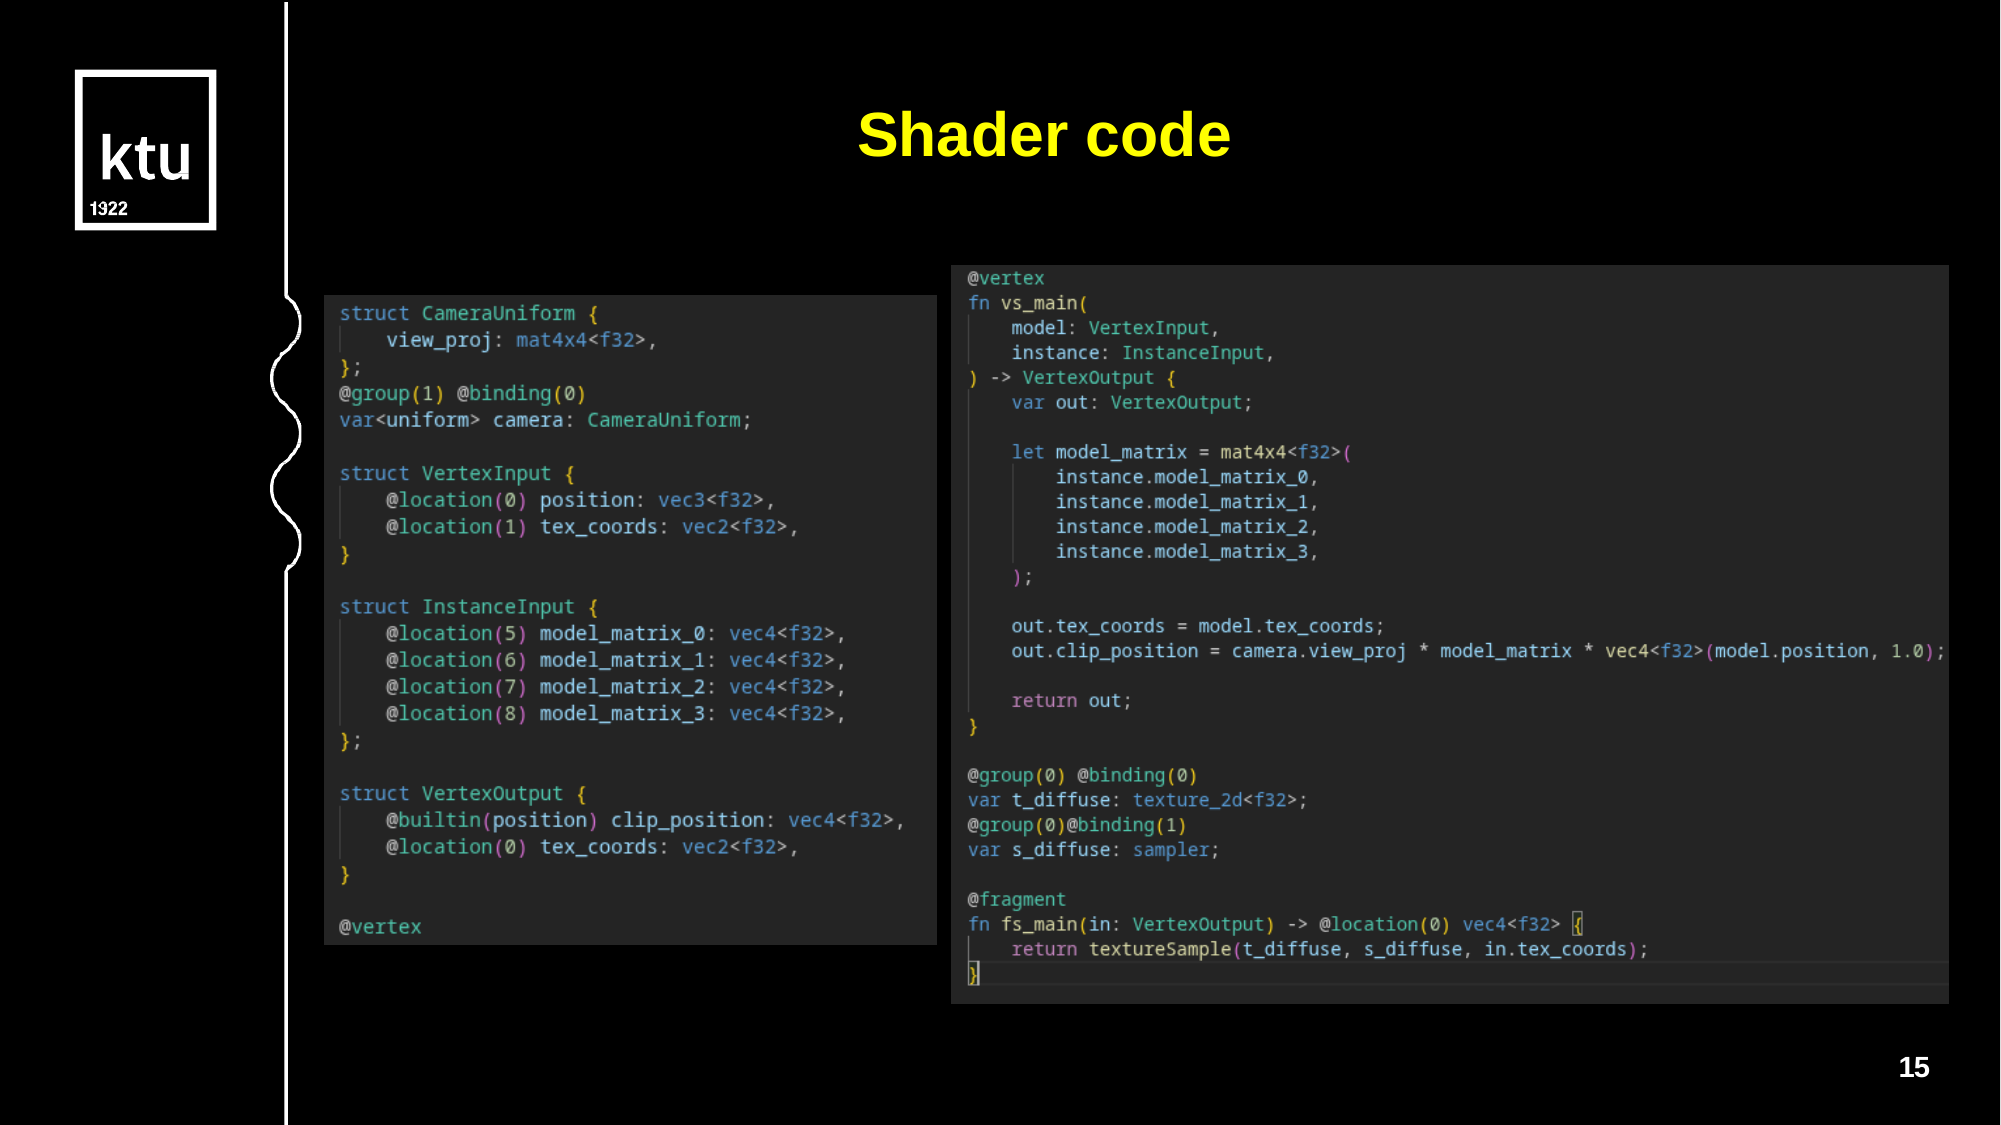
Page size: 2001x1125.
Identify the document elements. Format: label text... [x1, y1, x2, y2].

slide_number [1890, 1048, 1949, 1086]
picture [324, 295, 937, 945]
picture [951, 265, 1949, 1004]
text_box Shader code [842, 92, 1248, 178]
